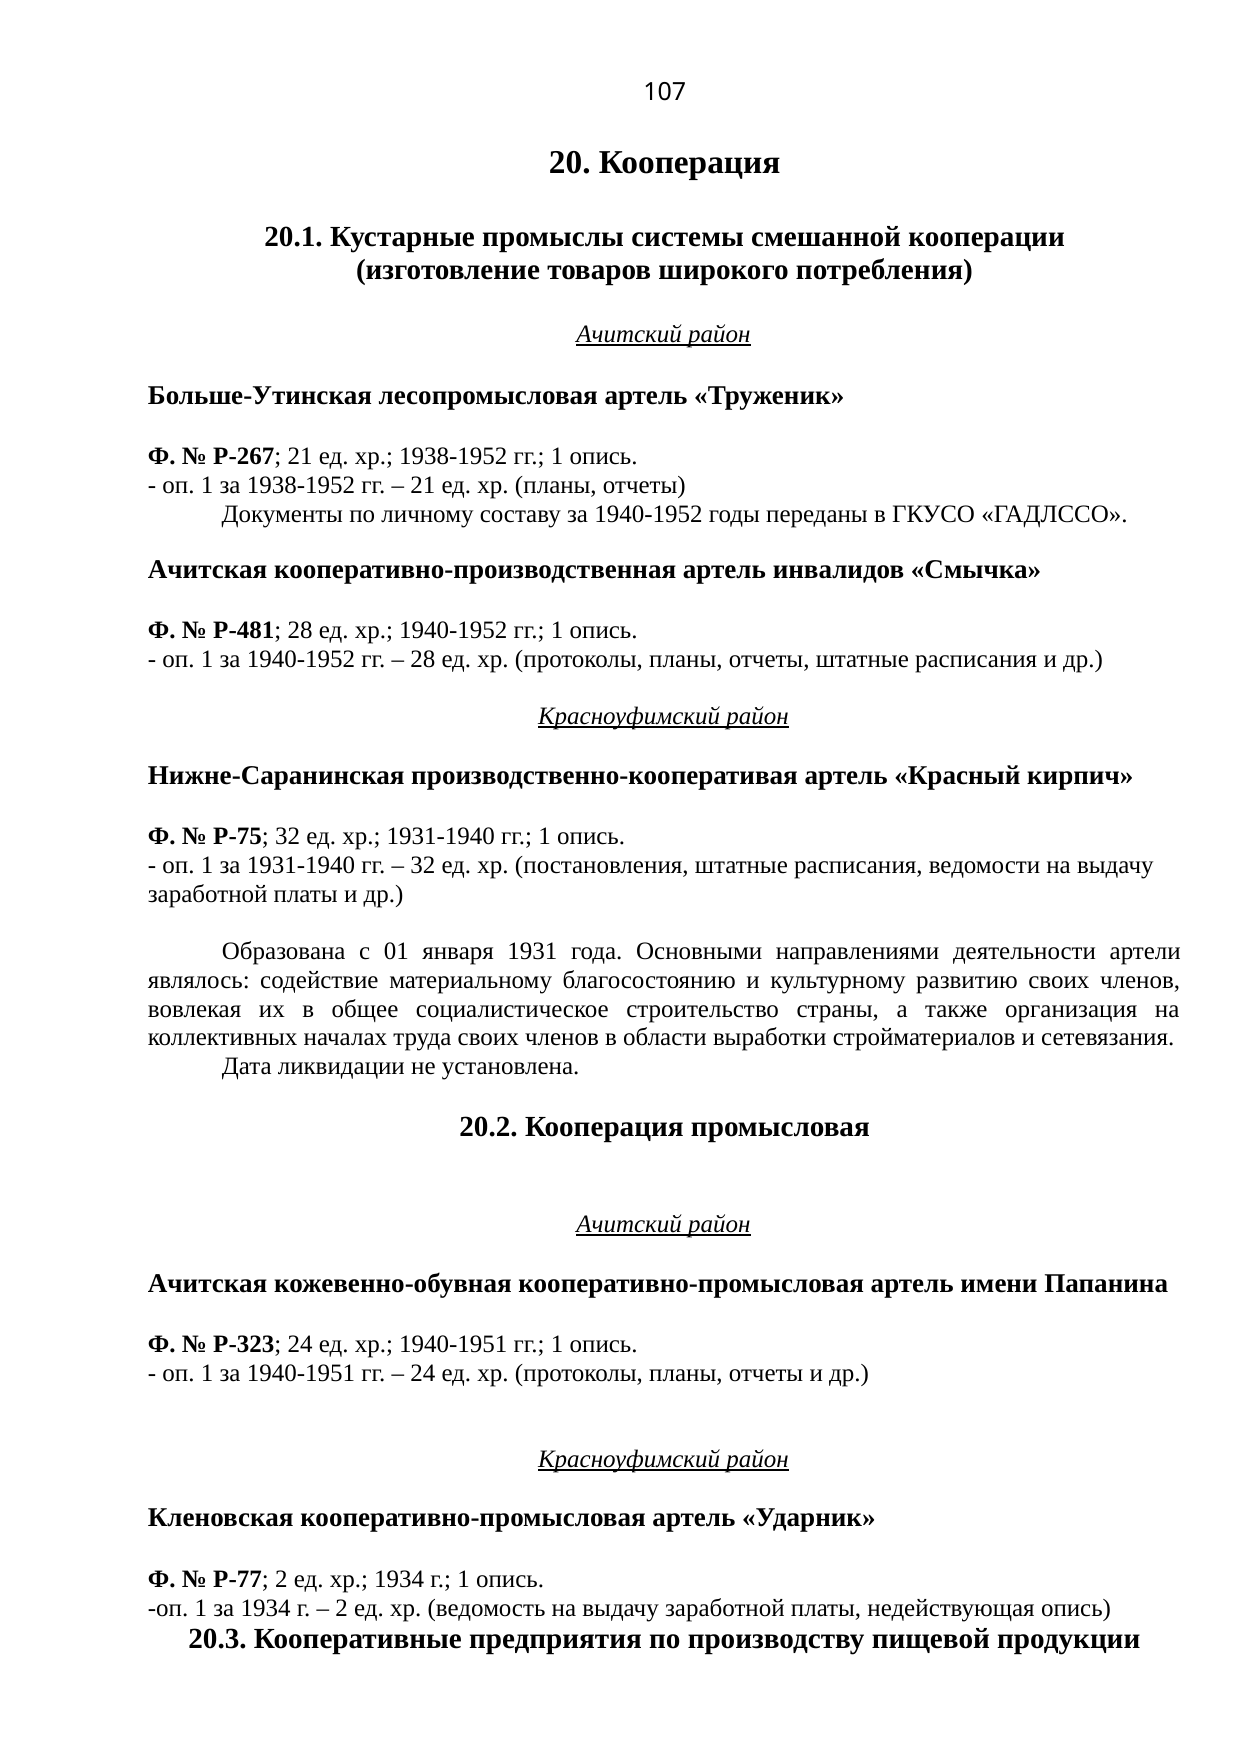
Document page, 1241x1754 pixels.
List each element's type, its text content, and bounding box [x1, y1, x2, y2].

text Ф. № Р-75; 32 ед. хр.; 1931-1940 гг.; 1 опись. [148, 821, 1181, 850]
text Ф. № Р-323; 24 ед. хр.; 1940-1951 гг.; 1 опись. [148, 1329, 1181, 1358]
text - оп. 1 за 1940-1951 гг. – 24 ед. хр. (протоколы, планы, отчеты и др.) [148, 1358, 1181, 1387]
text Ф. № Р-481; 28 ед. хр.; 1940-1952 гг.; 1 опись. [148, 615, 1181, 644]
text 20.2. Кооперация промысловая [148, 1109, 1181, 1142]
text Ф. № Р-267; 21 ед. хр.; 1938-1952 гг.; 1 опись. [148, 441, 1181, 470]
text -оп. 1 за 1934 г. – 2 ед. хр. (ведомость на выдачу заработной платы, недействующая опись) [148, 1593, 1181, 1621]
text 20.3. Кооперативные предприятия по производству пищевой продукции [148, 1621, 1181, 1655]
text Красноуфимский район [148, 1444, 1181, 1473]
text Кленовская кооперативно-промысловая артель «Ударник» [148, 1502, 1181, 1533]
text Ачитская кооперативно-производственная артель инвалидов «Смычка» [148, 553, 1181, 584]
text Ачитская кожевенно-обувная кооперативно-промысловая артель имени Папанина [148, 1267, 1181, 1298]
text 20.1. Кустарные промыслы системы смешанной кооперации [148, 219, 1181, 252]
text Красноуфимский район [148, 701, 1181, 730]
text Ачитский район [148, 319, 1181, 348]
text Больше-Утинская лесопромысловая артель «Труженик» [148, 379, 1181, 410]
text Ачитский район [148, 1209, 1181, 1238]
text (изготовление товаров широкого потребления) [148, 252, 1181, 286]
text - оп. 1 за 1938-1952 гг. – 21 ед. хр. (планы, отчеты) [148, 470, 1181, 499]
text Дата ликвидации не установлена. [148, 1051, 1181, 1080]
text Документы по личному составу за 1940-1952 годы переданы в ГКУСО «ГАДЛССО». [148, 499, 1181, 528]
text Ф. № Р-77; 2 ед. хр.; 1934 г.; 1 опись. [148, 1564, 1181, 1593]
text - оп. 1 за 1940-1952 гг. – 28 ед. хр. (протоколы, планы, отчеты, штатные расписания и др.) [148, 644, 1181, 673]
text 20. Кооперация [148, 142, 1181, 180]
text Образована с 01 января 1931 года. Основными направлениями деятельности артели являлось: содействие материальному благосостоянию и культурному развитию своих членов, вовлекая их в общее социалистическое строительство страны, а также организация на коллективных началах труда своих членов в области выработки стройматериалов и сетевязания. [148, 936, 1181, 1051]
text - оп. 1 за 1931-1940 гг. – 32 ед. хр. (постановления, штатные расписания, ведомости на выдачу заработной платы и др.) [148, 850, 1181, 907]
text Нижне-Саранинская производственно-кооперативая артель «Красный кирпич» [148, 759, 1181, 790]
